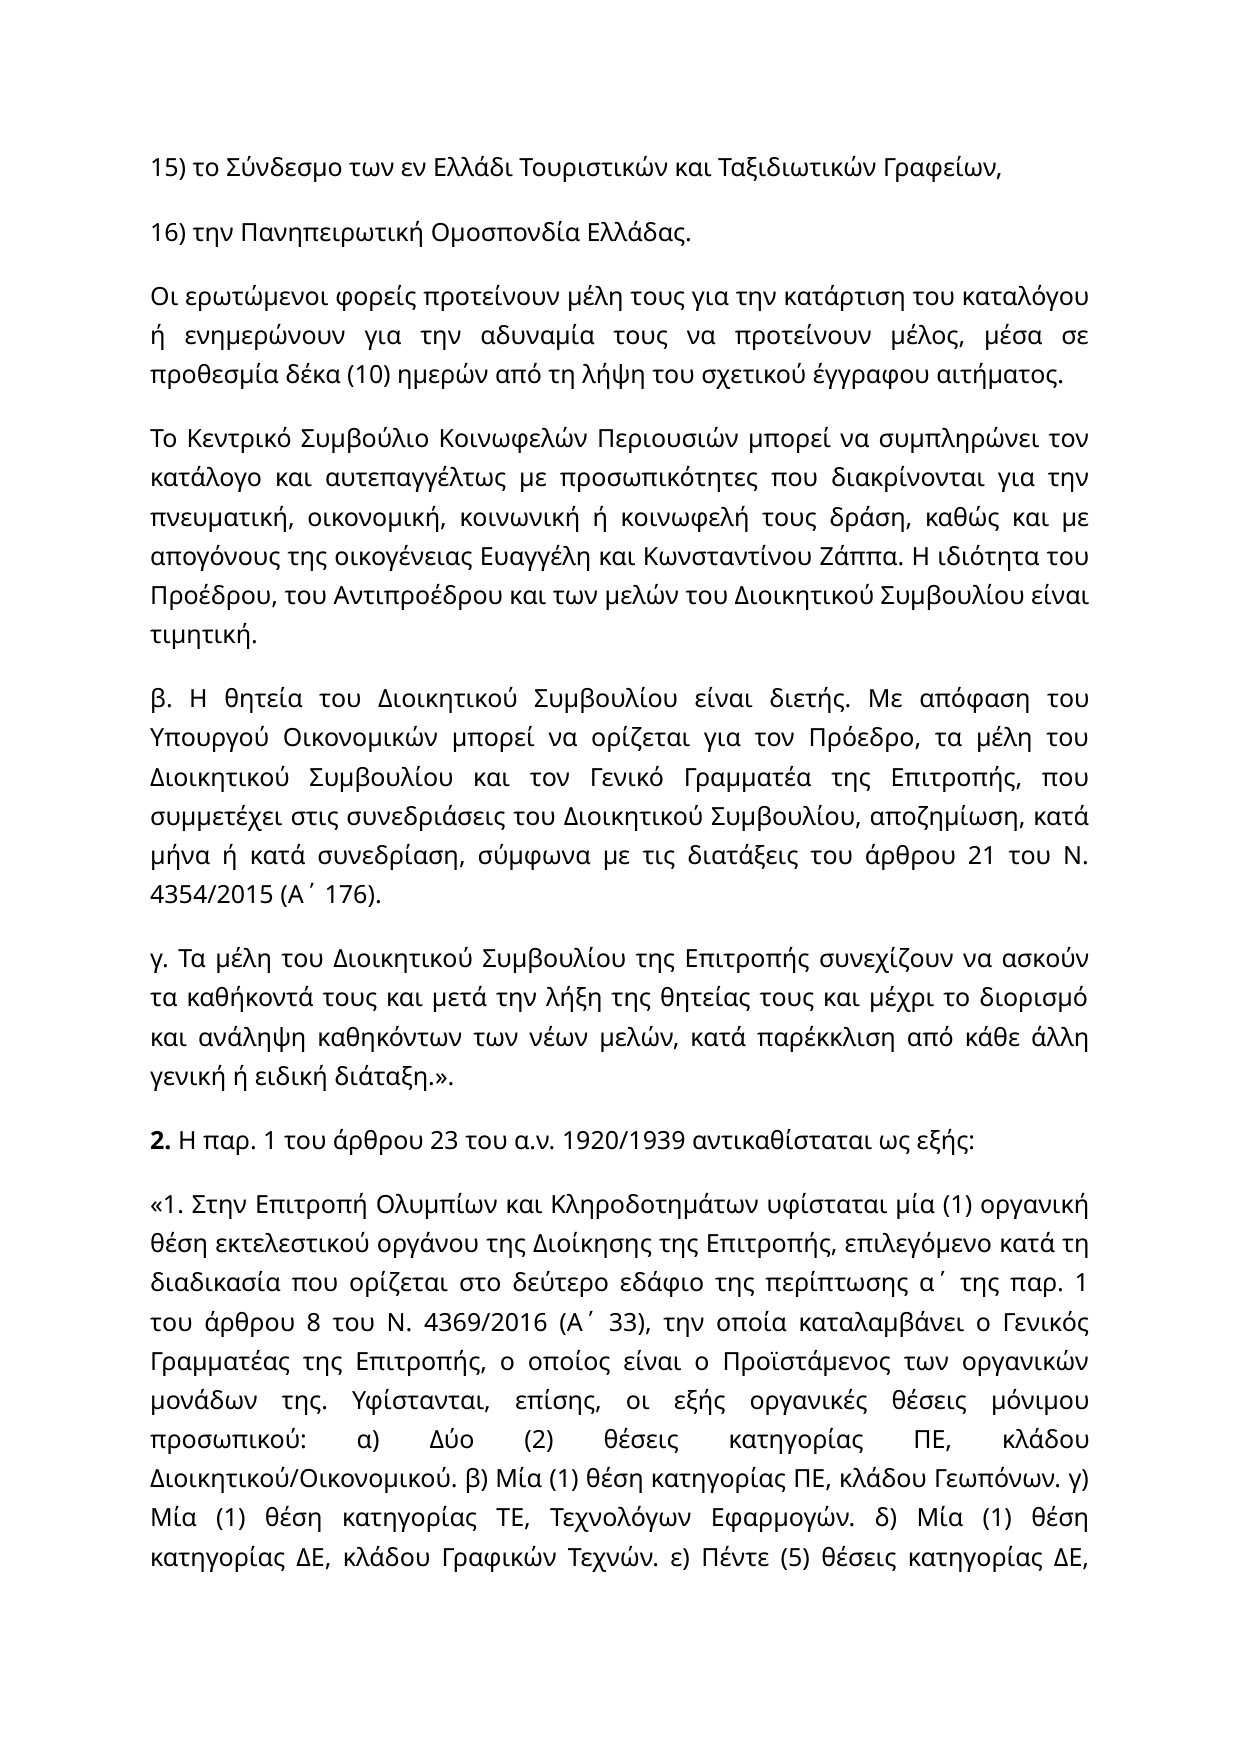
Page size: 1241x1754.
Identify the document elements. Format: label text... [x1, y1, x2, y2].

text 15) το Σύνδεσμο των εν Ελλάδι Τουριστικών και Ταξιδιωτικών Γραφείων, [150, 150, 1090, 184]
text «1. Στην Επιτροπή Ολυμπίων και Κληροδοτημάτων υφίσταται μία (1) οργανική θέση εκτελεστικού οργάνου της Διοίκησης της Επιτροπής, επιλεγόμενο κατά τη διαδικασία που ορίζεται στο δεύτερο εδάφιο της περίπτωσης α΄ της παρ. 1 του άρθρου 8 του Ν. 4369/2016 (Α΄ 33), την οποία καταλαμβάνει ο Γενικός Γραμματέας της Επιτροπής, ο οποίος είναι ο Προϊστάμενος των οργανικών μονάδων της. Υφίστανται, επίσης, οι εξής οργανικές θέσεις μόνιμου προσωπικού: α) Δύο (2) θέσεις κατηγορίας ΠΕ, κλάδου Διοικητικού/Οικονομικού. β) Μία (1) θέση κατηγορίας ΠΕ, κλάδου Γεωπόνων. γ) Μία (1) θέση κατηγορίας ΤΕ, Τεχνολόγων Εφαρμογών. δ) Μία (1) θέση κατηγορίας ΔΕ, κλάδου Γραφικών Τεχνών. ε) Πέντε (5) θέσεις κατηγορίας ΔΕ, [150, 1187, 1090, 1573]
text Το Κεντρικό Συμβούλιο Κοινωφελών Περιουσιών μπορεί να συμπληρώνει τον κατάλογο και αυτεπαγγέλτως με προσωπικότητες που διακρίνονται για την πνευματική, οικονομική, κοινωνική ή κοινωφελή τους δράση, καθώς και με απογόνους της οικογένειας Ευαγγέλη και Κωνσταντίνου Ζάππα. Η ιδιότητα του Προέδρου, του Αντιπροέδρου και των μελών του Διοικητικού Συμβουλίου είναι τιμητική. [150, 421, 1090, 651]
text 16) την Πανηπειρωτική Ομοσπονδία Ελλάδας. [150, 214, 1090, 248]
text 2. Η παρ. 1 του άρθρου 23 του α.ν. 1920/1939 αντικαθίσταται ως εξής: [150, 1122, 1090, 1157]
text Οι ερωτώμενοι φορείς προτείνουν μέλη τους για την κατάρτιση του καταλόγου ή ενημερώνουν για την αδυναμία τους να προτείνουν μέλος, μέσα σε προθεσμία δέκα (10) ημερών από τη λήψη του σχετικού έγγραφου αιτήματος. [150, 278, 1090, 391]
text γ. Τα μέλη του Διοικητικού Συμβουλίου της Επιτροπής συνεχίζουν να ασκούν τα καθήκοντά τους και μετά την λήξη της θητείας τους και μέχρι το διορισμό και ανάληψη καθηκόντων των νέων μελών, κατά παρέκκλιση από κάθε άλλη γενική ή ειδική διάταξη.». [150, 941, 1090, 1092]
text β. Η θητεία του Διοικητικού Συμβουλίου είναι διετής. Με απόφαση του Υπουργού Οικονομικών μπορεί να ορίζεται για τον Πρόεδρο, τα μέλη του Διοικητικού Συμβουλίου και τον Γενικό Γραμματέα της Επιτροπής, που συμμετέχει στις συνεδριάσεις του Διοικητικού Συμβουλίου, αποζημίωση, κατά μήνα ή κατά συνεδρίαση, σύμφωνα με τις διατάξεις του άρθρου 21 του Ν. 4354/2015 (Α΄ 176). [150, 681, 1090, 911]
